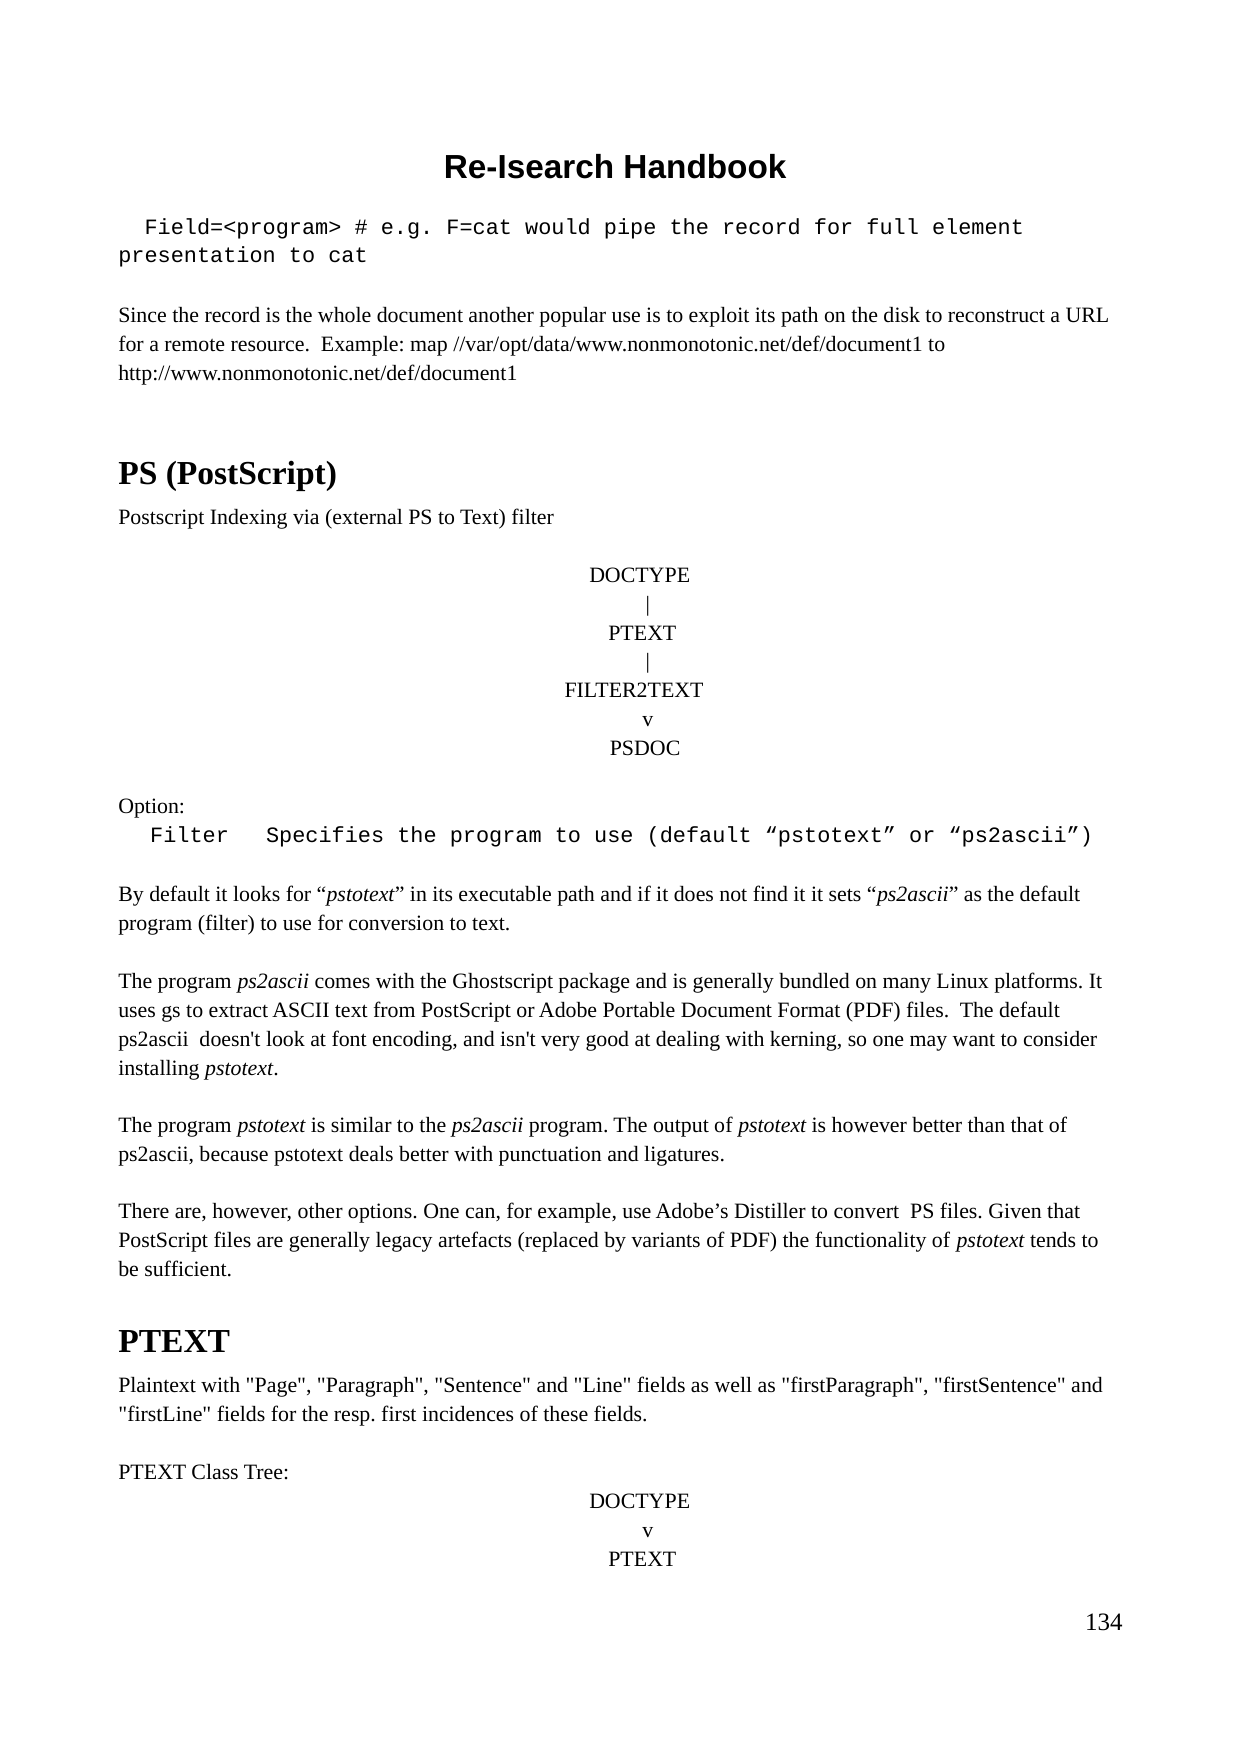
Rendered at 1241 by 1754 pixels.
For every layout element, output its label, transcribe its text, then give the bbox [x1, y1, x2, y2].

text The program ps2ascii comes with the Ghostscript package and is generally bundled on many Linux platforms. It uses gs to extract ASCII text from PostScript or Adobe Portable Document Format (PDF) files. The default ps2ascii doesn't look at font encoding, and isn't very good at dealing with kerning, so one may want to consider installing pstotext. [118, 968, 1122, 1080]
text By default it looks for “pstotext” in its executable path and if it does not find it it sets “ps2ascii” as the default program (filter) to use for conversion to text. [118, 881, 1122, 935]
text Plaintext with "Page", "Paragraph", "Sentence" and "Line" fields as well as "firstParagraph", "firstSentence" and "firstLine" fields for the resp. first incidences of these fields. [118, 1372, 1122, 1427]
text v [118, 1517, 1122, 1542]
text | [118, 591, 1122, 616]
text PSDOC [118, 735, 1122, 761]
subtitle PS (PostScript) [118, 453, 1122, 492]
text PTEXT Class Tree: [118, 1459, 1122, 1484]
subtitle PTEXT [118, 1321, 1122, 1360]
text There are, however, other options. One can, for example, use Adobe’s Distiller to convert PS files. Given that PostScript files are generally legacy artefacts (replaced by variants of PDF) the functionality of pstotext tends to be sufficient. [118, 1198, 1122, 1282]
text FILTER2TEXT [118, 677, 1122, 703]
text Option: [118, 793, 1122, 818]
text PTEXT [118, 619, 1122, 645]
text v [118, 706, 1122, 732]
text PTEXT [118, 1546, 1122, 1571]
text Postscript Indexing via (external PS to Text) filter [118, 504, 1122, 529]
text DOCTYPE [118, 562, 1122, 587]
text Filter Specifies the program to use (default “pstotext” or “ps2ascii”) [118, 822, 1122, 849]
text DOCTYPE [118, 1488, 1122, 1513]
text Since the record is the whole document another popular use is to exploit its path on the disk to reconstruct a URL for a remote resource. Example: map //var/opt/data/www.nonmonotonic.net/def/document1 to http://www.nonmonotonic.net/def/document1 [118, 302, 1122, 385]
text The program pstotext is similar to the ps2ascii program. The output of pstotext is however better than that of ps2ascii, because pstotext deals better with punctuation and ligatures. [118, 1112, 1122, 1166]
text | [118, 648, 1122, 674]
text Field=<program> # e.g. F=cat would pipe the record for full element presentation to cat [118, 216, 1122, 269]
